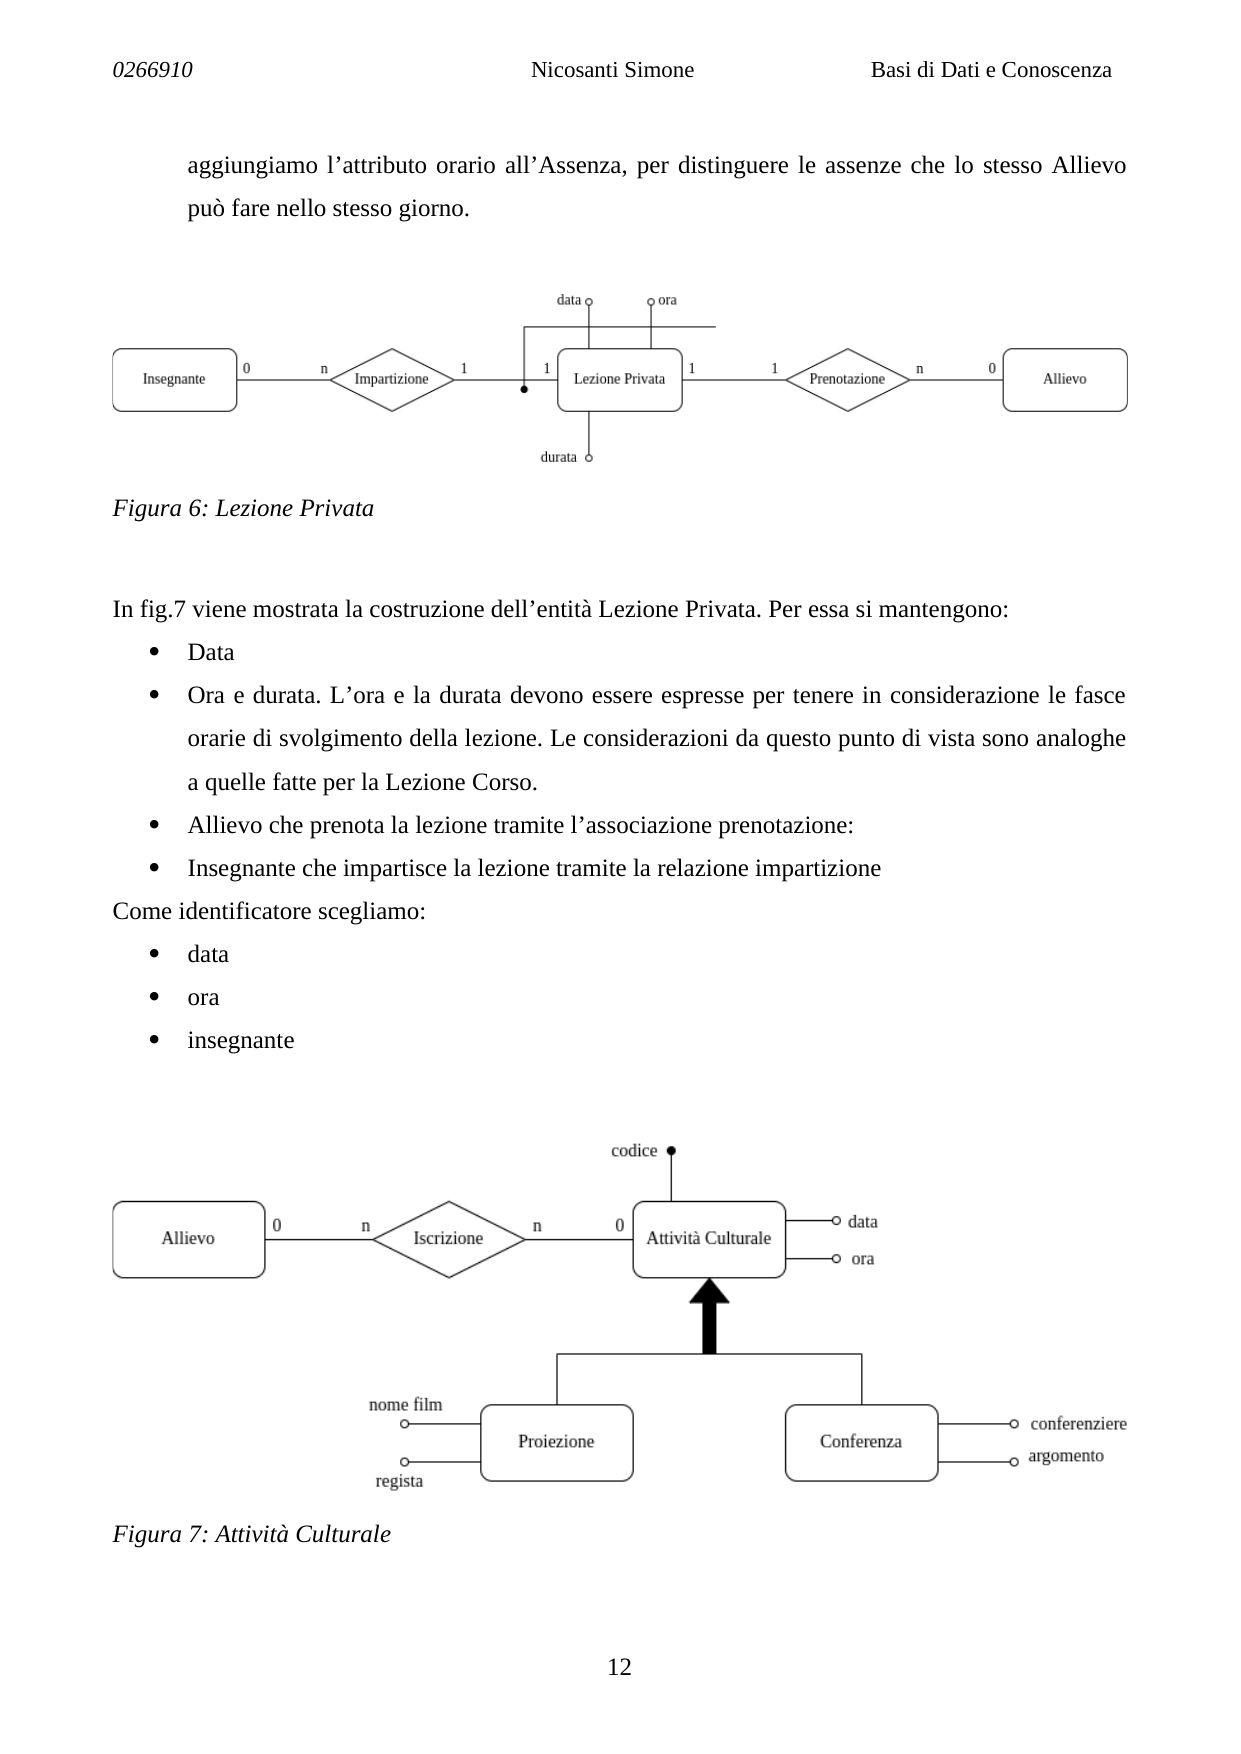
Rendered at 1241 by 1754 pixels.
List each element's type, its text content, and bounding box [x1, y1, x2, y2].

picture [112, 1140, 1128, 1492]
list Ora e durata. L’ora e la durata devono essere espresse per tenere in considerazione le fasce orarie di svolgimento della lezione. Le considerazioni da questo punto di vista sono analoghe a quelle fatte per la Lezione Corso. [150, 680, 1128, 795]
text Come identificatore scegliamo: [112, 896, 1128, 925]
text Figura 6: Lezione Privata [112, 467, 1128, 522]
text In fig.7 viene mostrata la costruzione dell’entità Lezione Privata. Per essa si mantengono: [112, 594, 1128, 623]
text Figura 7: Attività Culturale [112, 1492, 1128, 1548]
picture [112, 291, 1128, 467]
list ora [150, 982, 1128, 1011]
list Allievo che prenota la lezione tramite l’associazione prenotazione: [150, 810, 1128, 838]
list insegnante [150, 1025, 1128, 1054]
list data [150, 939, 1128, 968]
list Data [150, 637, 1128, 666]
list Insegnante che impartisce la lezione tramite la relazione impartizione [150, 853, 1128, 882]
list aggiungiamo l’attributo orario all’Assenza, per distinguere le assenze che lo stesso Allievo può fare nello stesso giorno. [150, 150, 1128, 222]
